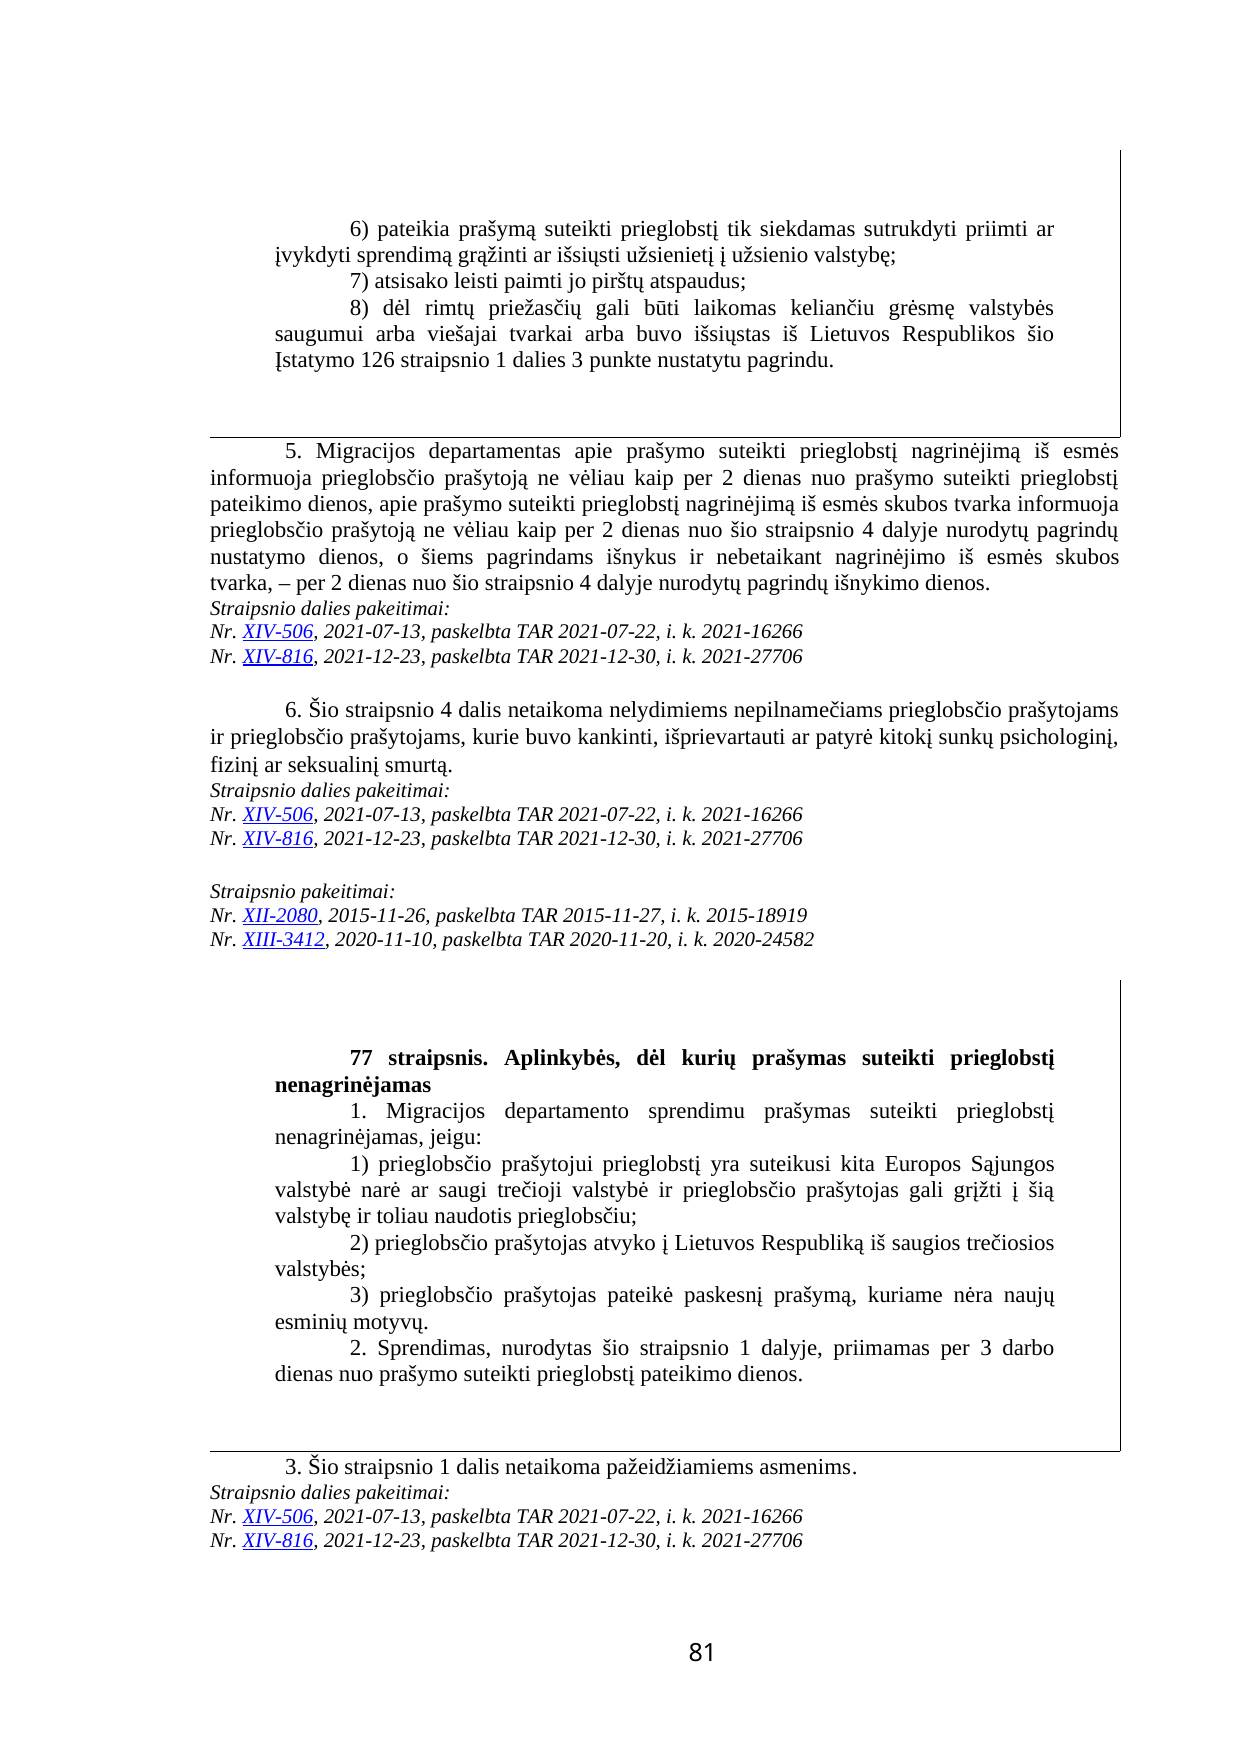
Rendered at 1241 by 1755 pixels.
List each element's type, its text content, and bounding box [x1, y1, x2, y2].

text Straipsnio dalies pakeitimai: [210, 1480, 1120, 1504]
text 7) atsisako leisti paimti jo pirštų atspaudus; [210, 267, 1120, 294]
text 8) dėl rimtų priežasčių gali būti laikomas keliančiu grėsmę valstybės saugumui arba viešajai tvarkai arba buvo išsiųstas iš Lietuvos Respublikos šio Įstatymo 126 straipsnio 1 dalies 3 punkte nustatytu pagrindu. [210, 294, 1120, 437]
text Nr. XII-2080, 2015-11-26, paskelbta TAR 2015-11-27, i. k. 2015-18919 [210, 903, 1120, 927]
text Nr. XIII-3412, 2020-11-10, paskelbta TAR 2020-11-20, i. k. 2020-24582 [210, 927, 1120, 951]
text Nr. XIV-816, 2021-12-23, paskelbta TAR 2021-12-30, i. k. 2021-27706 [210, 643, 1120, 668]
text 2) prieglobsčio prašytojas atvyko į Lietuvos Respubliką iš saugios trečiosios valstybės; [210, 1229, 1120, 1281]
text Nr. XIV-506, 2021-07-13, paskelbta TAR 2021-07-22, i. k. 2021-16266 [210, 1504, 1120, 1528]
text 77 straipsnis. Aplinkybės, dėl kurių prašymas suteikti prieglobstį nenagrinėjamas [210, 980, 1120, 1097]
text 6) pateikia prašymą suteikti prieglobstį tik siekdamas sutrukdyti priimti ar įvykdyti sprendimą grąžinti ar išsiųsti užsienietį į užsienio valstybę; [210, 150, 1120, 267]
text Nr. XIV-506, 2021-07-13, paskelbta TAR 2021-07-22, i. k. 2021-16266 [210, 802, 1120, 826]
text 3) prieglobsčio prašytojas pateikė paskesnį prašymą, kuriame nėra naujų esminių motyvų. [210, 1281, 1120, 1334]
text 2. Sprendimas, nurodytas šio straipsnio 1 dalyje, priimamas per 3 darbo dienas nuo prašymo suteikti prieglobstį pateikimo dienos. [210, 1334, 1120, 1451]
text 5. Migracijos departamentas apie prašymo suteikti prieglobstį nagrinėjimą iš esmės informuoja prieglobsčio prašytoją ne vėliau kaip per 2 dienas nuo prašymo suteikti prieglobstį pateikimo dienos, apie prašymo suteikti prieglobstį nagrinėjimą iš esmės skubos tvarka informuoja prieglobsčio prašytoją ne vėliau kaip per 2 dienas nuo šio straipsnio 4 dalyje nurodytų pagrindų nustatymo dienos, o šiems pagrindams išnykus ir nebetaikant nagrinėjimo iš esmės skubos tvarka, – per 2 dienas nuo šio straipsnio 4 dalyje nurodytų pagrindų išnykimo dienos. [210, 437, 1120, 595]
text Nr. XIV-506, 2021-07-13, paskelbta TAR 2021-07-22, i. k. 2021-16266 [210, 619, 1120, 643]
text Straipsnio dalies pakeitimai: [210, 595, 1120, 619]
text 1. Migracijos departamento sprendimu prašymas suteikti prieglobstį nenagrinėjamas, jeigu: [210, 1097, 1120, 1150]
text Nr. XIV-816, 2021-12-23, paskelbta TAR 2021-12-30, i. k. 2021-27706 [210, 1528, 1120, 1552]
text 6. Šio straipsnio 4 dalis netaikoma nelydimiems nepilnamečiams prieglobsčio prašytojams ir prieglobsčio prašytojams, kurie buvo kankinti, išprievartauti ar patyrė kitokį sunkų psichologinį, fizinį ar seksualinį smurtą. [210, 696, 1120, 778]
text 3. Šio straipsnio 1 dalis netaikoma pažeidžiamiems asmenims. [210, 1451, 1120, 1480]
text Nr. XIV-816, 2021-12-23, paskelbta TAR 2021-12-30, i. k. 2021-27706 [210, 826, 1120, 850]
text Straipsnio pakeitimai: [210, 879, 1120, 903]
text 1) prieglobsčio prašytojui prieglobstį yra suteikusi kita Europos Sąjungos valstybė narė ar saugi trečioji valstybė ir prieglobsčio prašytojas gali grįžti į šią valstybę ir toliau naudotis prieglobsčiu; [210, 1150, 1120, 1229]
text Straipsnio dalies pakeitimai: [210, 778, 1120, 802]
